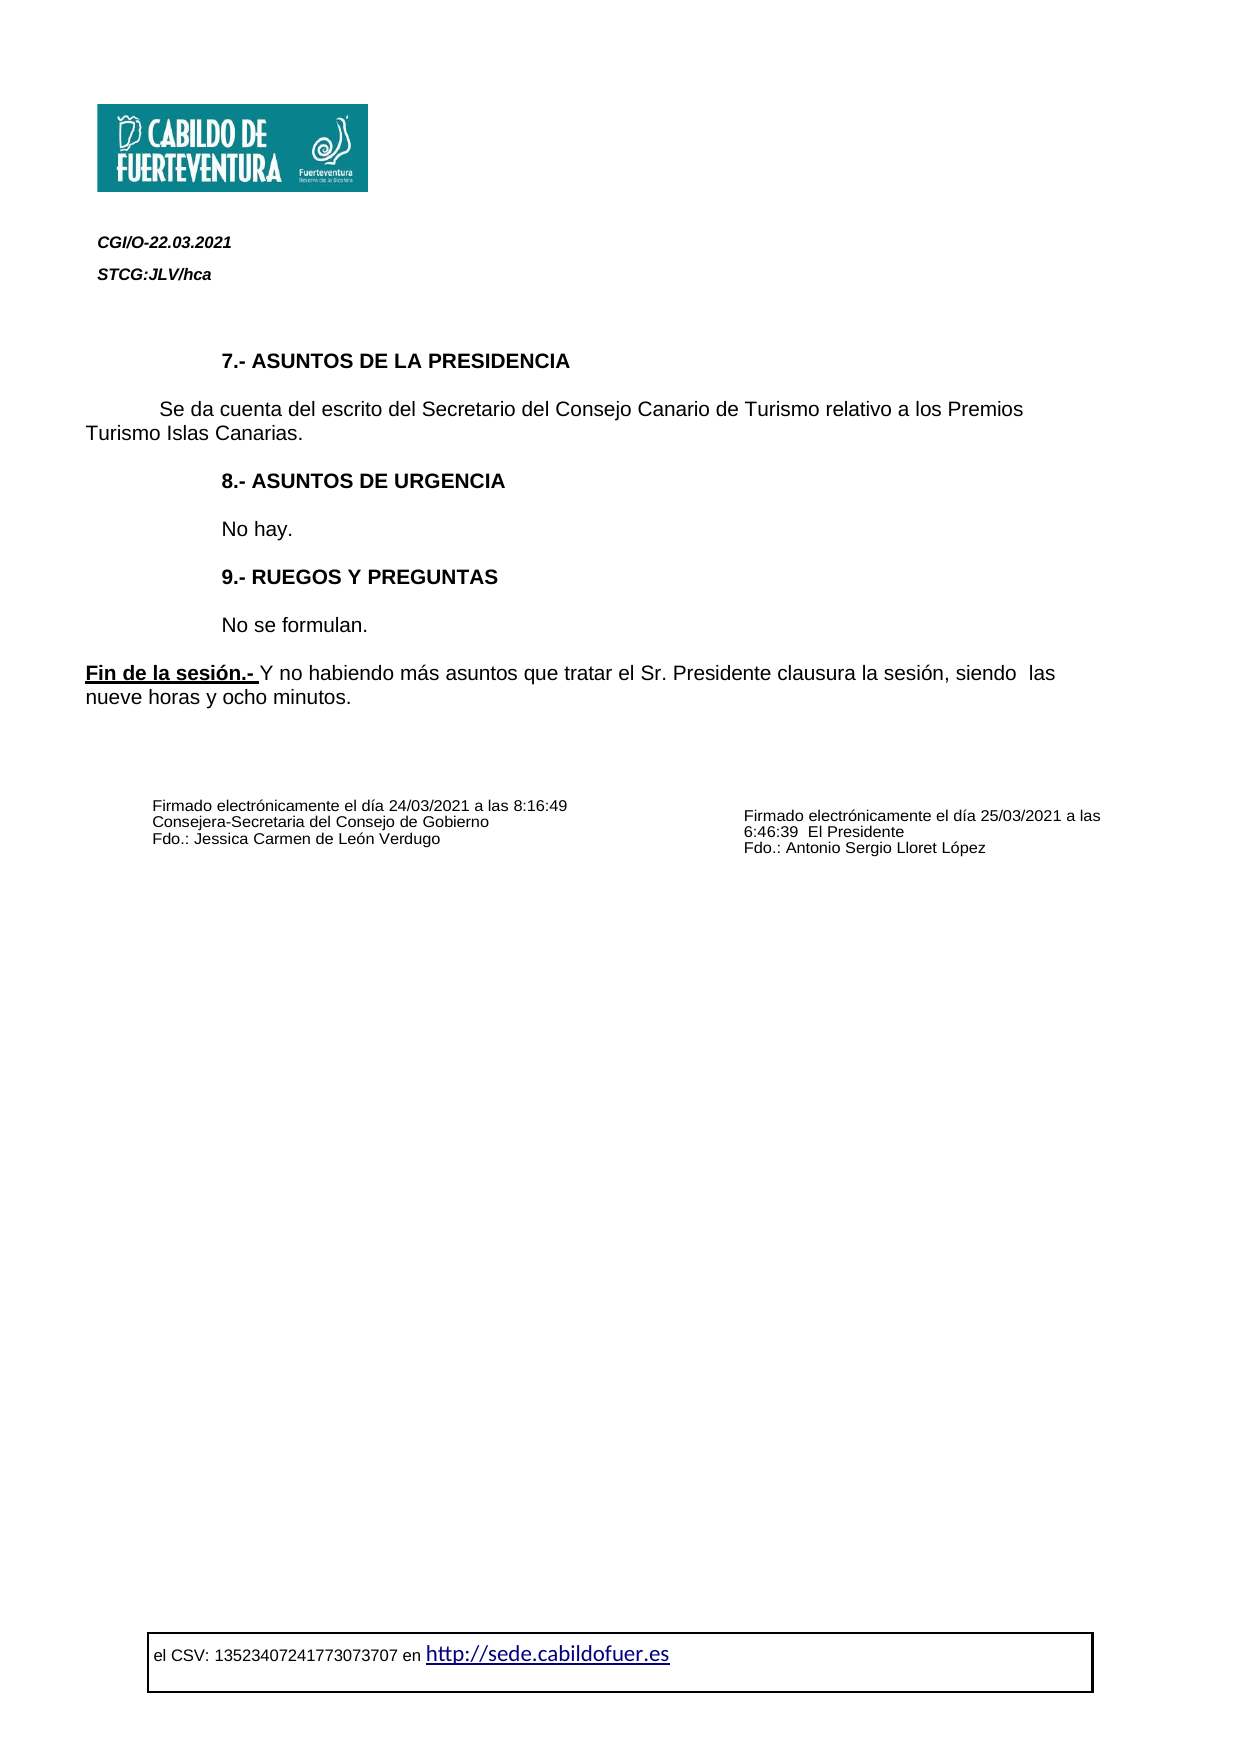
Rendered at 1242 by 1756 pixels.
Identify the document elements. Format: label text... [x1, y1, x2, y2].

text Fdo.: Antonio Sergio Lloret López [744, 841, 1162, 857]
text Fdo.: Jessica Carmen de León Verdugo [152, 831, 572, 848]
text Fin de la sesión.- Y no habiendo más asuntos que tratar el Sr. Presidente clausura la sesión, siendo las nueve horas y ocho minutos. [85, 660, 1082, 708]
text Firmado electrónicamente el día 25/03/2021 a las 6:46:39 El Presidente [744, 809, 1151, 841]
text Firmado electrónicamente el día 24/03/2021 a las 8:16:49 Consejera-Secretaria del Consejo de Gobierno [152, 798, 572, 831]
text Se da cuenta del escrito del Secretario del Consejo Canario de Turismo relativo a los Premios Turismo Islas Canarias. [85, 397, 1089, 445]
text No hay. [221, 517, 1162, 541]
text No se formulan. [221, 613, 1162, 637]
subtitle 8.- ASUNTOS DE URGENCIA [221, 469, 1162, 493]
subtitle 9.- RUEGOS Y PREGUNTAS [221, 564, 1162, 588]
subtitle 7.- ASUNTOS DE LA PRESIDENCIA [221, 349, 1162, 373]
